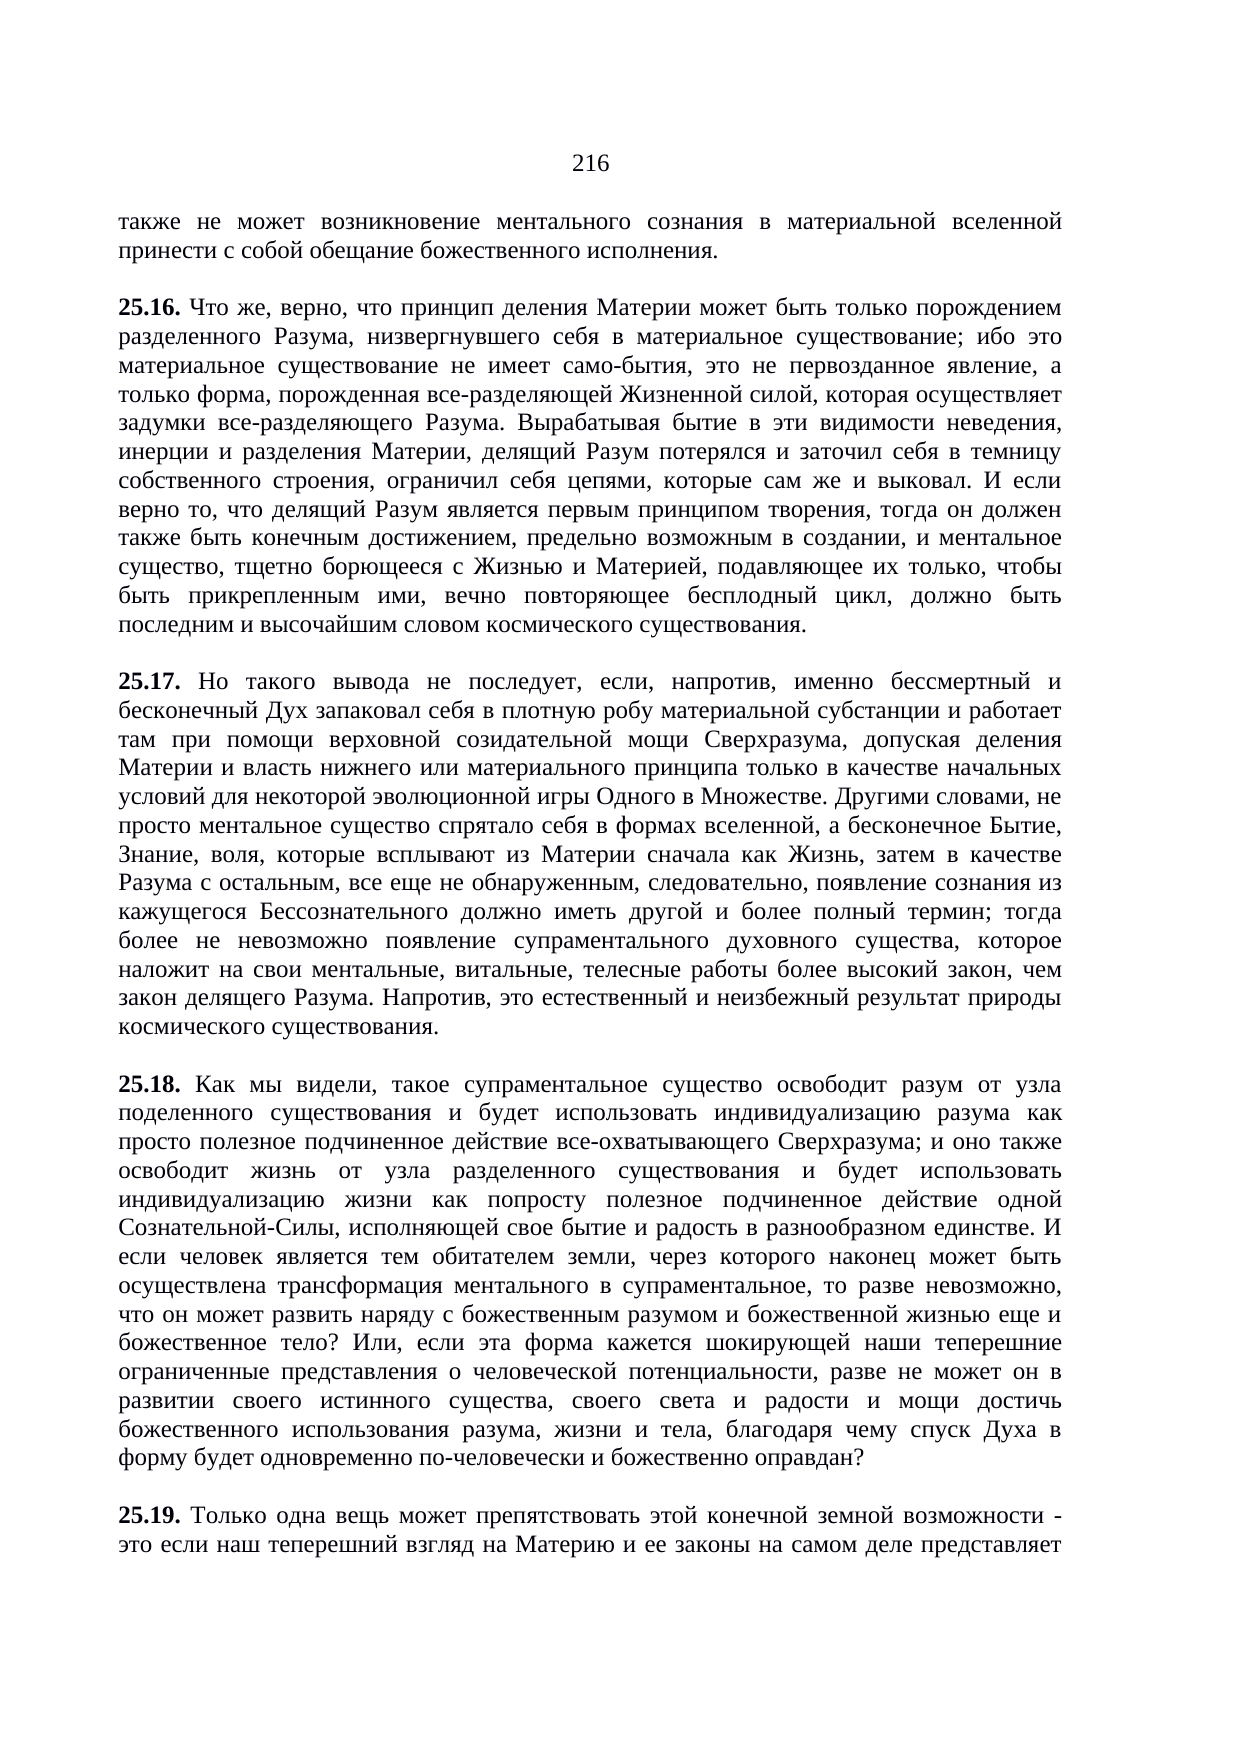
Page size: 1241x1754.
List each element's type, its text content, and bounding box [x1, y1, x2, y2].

text также не может возникновение ментального сознания в материальной вселенной принести с собой обещание божественного исполнения. [118, 206, 1063, 264]
text 25.19. Только одна вещь может препятствовать этой конечной земной возможности - это если наш теперешний взгляд на Материю и ее законы на самом деле представляет [118, 1500, 1063, 1557]
text 25.18. Как мы видели, такое супраментальное существо освободит разум от узла поделенного существования и будет использовать индивидуализацию разума как просто полезное подчиненное действие все-охватывающего Сверхразума; и оно также освободит жизнь от узла разделенного существования и будет использовать индивидуализацию жизни как попросту полезное подчиненное действие одной Сознательной-Силы, исполняющей свое бытие и радость в разнообразном единстве. И если человек является тем обитателем земли, через которого наконец может быть осуществлена трансформация ментального в супраментальное, то разве невозможно, что он может развить наряду с божественным разумом и божественной жизнью еще и божественное тело? Или, если эта форма кажется шокирующей наши теперешние ограниченные представления о человеческой потенциальности, разве не может он в развитии своего истинного существа, своего света и радости и мощи достичь божественного использования разума, жизни и тела, благодаря чему спуск Духа в форму будет одновременно по-человечески и божественно оправдан? [118, 1069, 1063, 1471]
text 25.16. Что же, верно, что принцип деления Материи может быть только порождением разделенного Разума, низвергнувшего себя в материальное существование; ибо это материальное существование не имеет само-бытия, это не первозданное явление, а только форма, порожденная все-разделяющей Жизненной силой, которая осуществляет задумки все-разделяющего Разума. Вырабатывая бытие в эти видимости неведения, инерции и разделения Материи, делящий Разум потерялся и заточил себя в темницу собственного строения, ограничил себя цепями, которые сам же и выковал. И если верно то, что делящий Разум является первым принципом творения, тогда он должен также быть конечным достижением, предельно возможным в создании, и ментальное существо, тщетно борющееся с Жизнью и Материей, подавляющее их только, чтобы быть прикрепленным ими, вечно повторяющее бесплодный цикл, должно быть последним и высочайшим словом космического существования. [118, 292, 1063, 637]
text 25.17. Но такого вывода не последует, если, напротив, именно бессмертный и бесконечный Дух запаковал себя в плотную робу материальной субстанции и работает там при помощи верховной созидательной мощи Сверхразума, допуская деления Материи и власть нижнего или материального принципа только в качестве начальных условий для некоторой эволюционной игры Одного в Множестве. Другими словами, не просто ментальное существо спрятало себя в формах вселенной, а бесконечное Бытие, Знание, воля, которые всплывают из Материи сначала как Жизнь, затем в качестве Разума с остальным, все еще не обнаруженным, следовательно, появление сознания из кажущегося Бессознательного должно иметь другой и более полный термин; тогда более не невозможно появление супраментального духовного существа, которое наложит на свои ментальные, витальные, телесные работы более высокий закон, чем закон делящего Разума. Напротив, это естественный и неизбежный результат природы космического существования. [118, 666, 1063, 1040]
